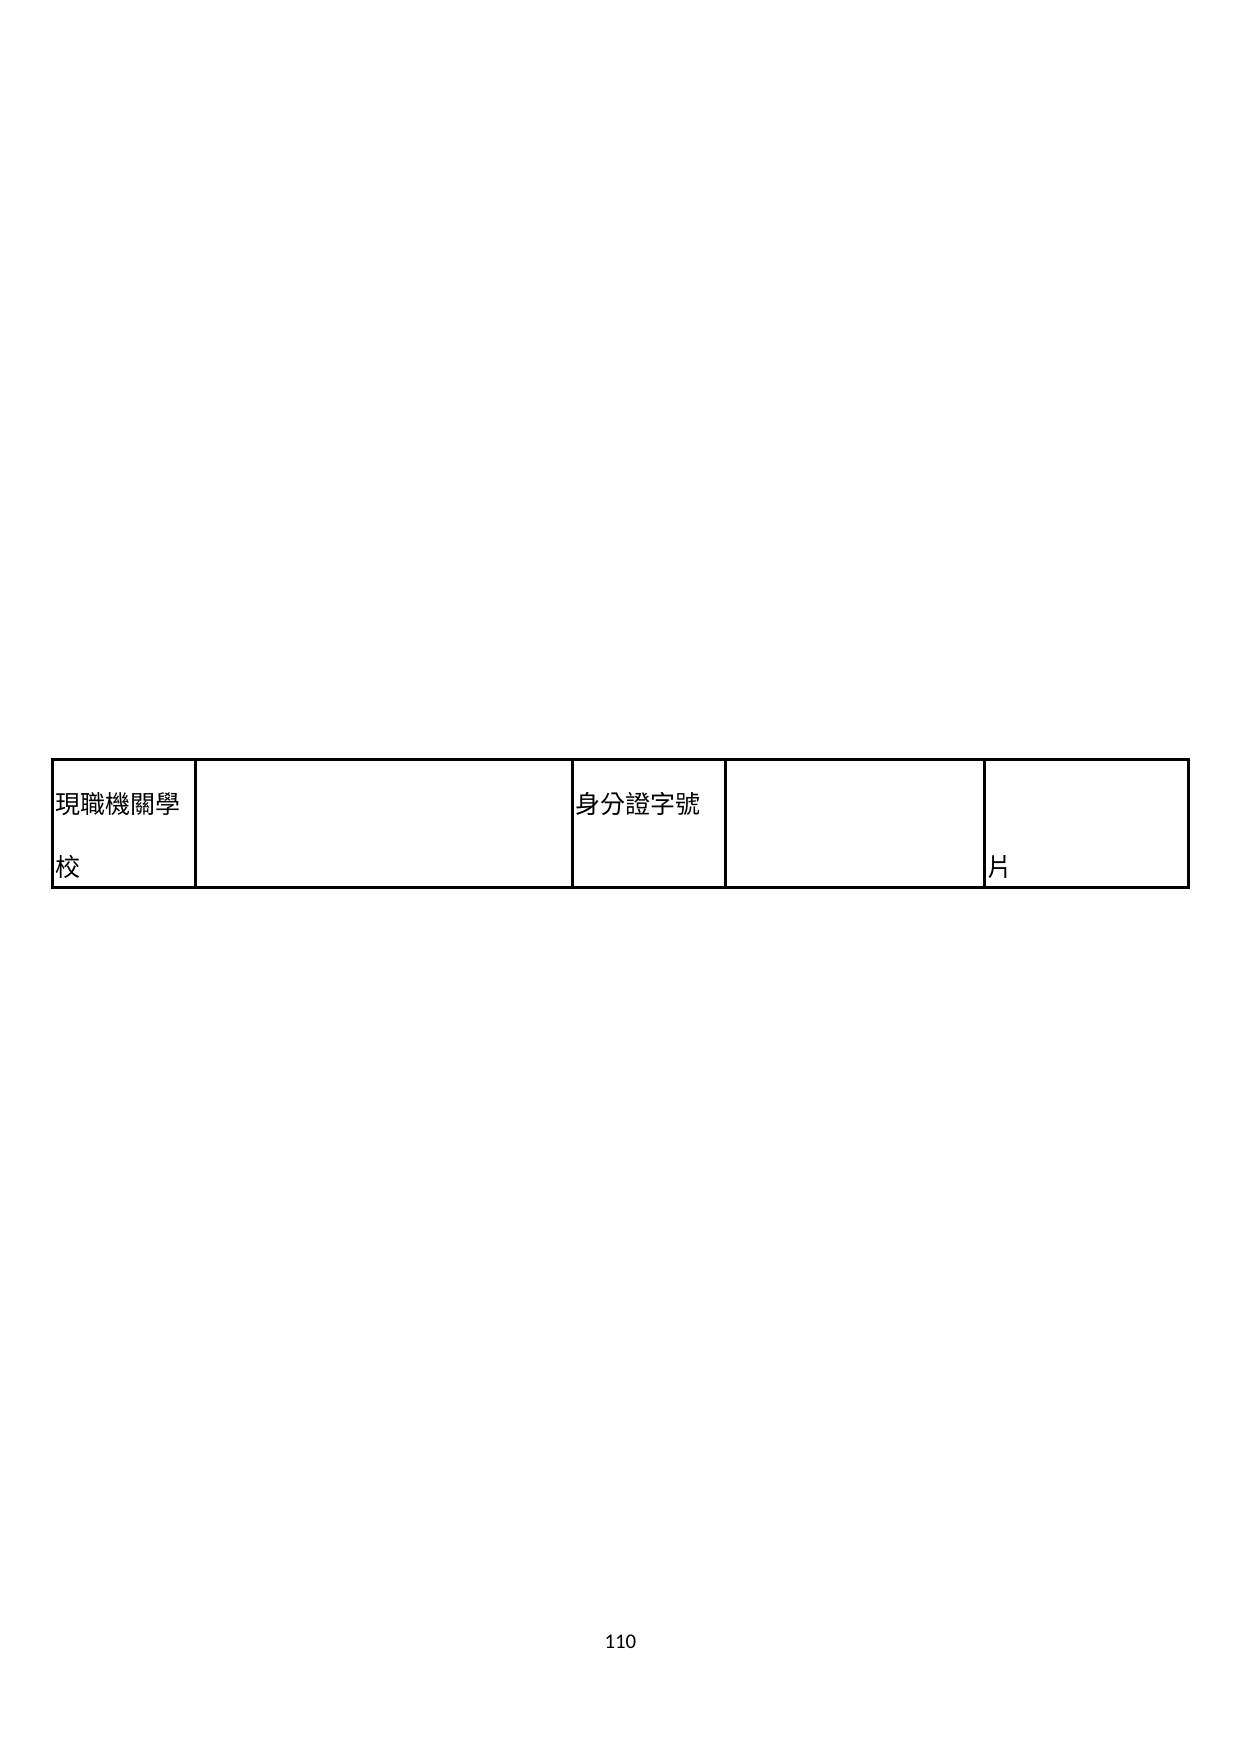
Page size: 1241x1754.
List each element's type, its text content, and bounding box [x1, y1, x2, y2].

table_cell 身分證字號 [574, 761, 724, 886]
table_cell [197, 761, 571, 886]
table_cell [727, 761, 983, 886]
table_header 片 [986, 761, 1187, 886]
table_cell 現職機關學校 [54, 761, 194, 886]
